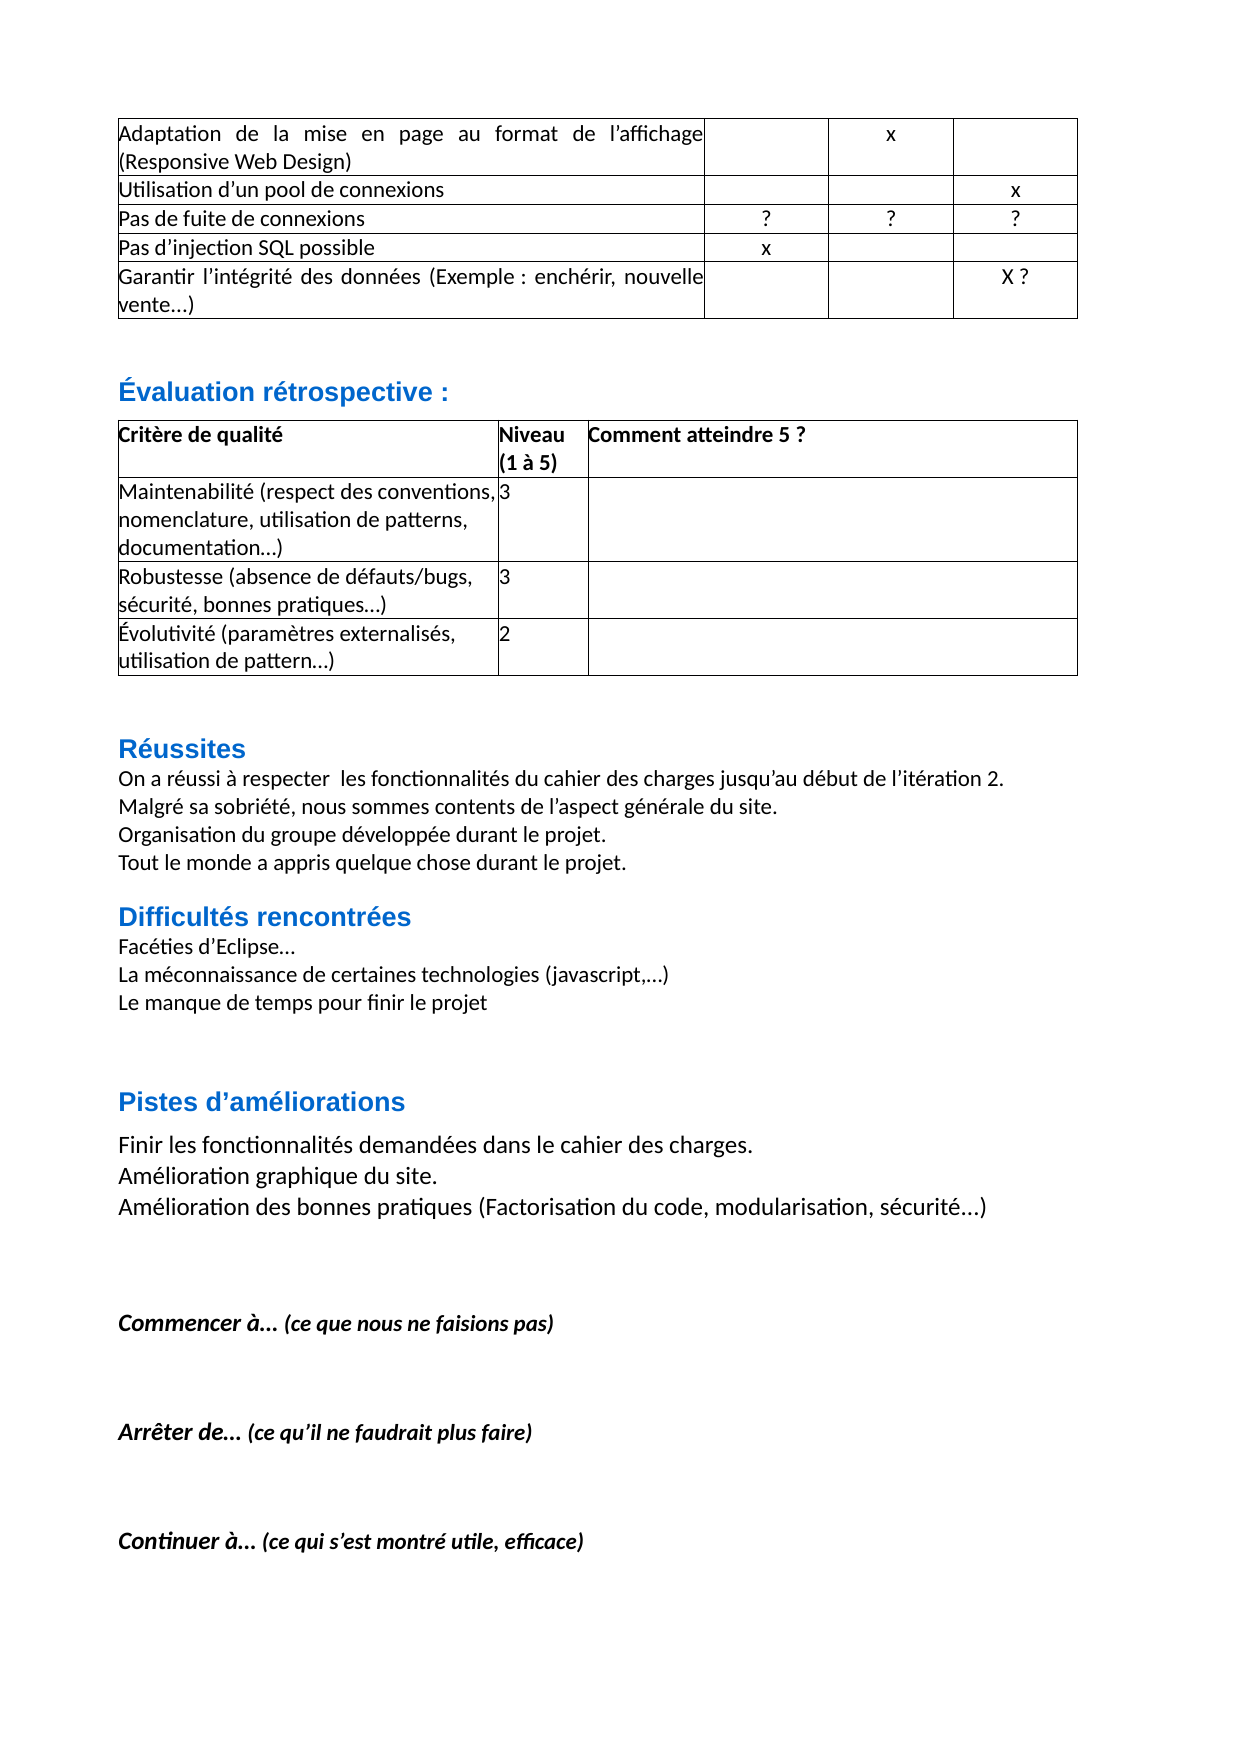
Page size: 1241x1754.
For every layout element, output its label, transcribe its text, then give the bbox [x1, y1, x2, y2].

table_cell [829, 176, 953, 204]
subtitle Évaluation rétrospective : [118, 376, 1122, 407]
table_cell [589, 478, 1077, 561]
subtitle Pistes d’améliorations [118, 1086, 1122, 1117]
table_cell x [705, 234, 828, 261]
table_cell [954, 234, 1077, 261]
subtitle Réussites On a réussi à respecter les fonctionnalités du cahier des charges jusqu’au début de l’itération 2. Malgré sa sobriété, nous sommes contents de l’aspect générale du site. Organisation du groupe développée durant le projet. Tout le monde a appris quelque chose durant le projet. [118, 733, 1122, 876]
table_cell 3 [499, 562, 588, 618]
table_cell [589, 619, 1077, 675]
table_cell x [954, 176, 1077, 204]
table_cell Pas de fuite de connexions [119, 205, 704, 232]
table_cell X ? [954, 262, 1077, 318]
text Arrêter de… (ce qu’il ne faudrait plus faire) [118, 1416, 1122, 1447]
table_cell Adaptation de la mise en page au format de l’affichage (Responsive Web Design) [119, 119, 704, 175]
table_cell [705, 176, 828, 204]
table_cell Robustesse (absence de défauts/bugs, sécurité, bonnes pratiques…) [119, 562, 498, 618]
table_cell Pas d’injection SQL possible [119, 234, 704, 261]
table_cell ? [705, 205, 828, 232]
table_cell [589, 562, 1077, 618]
table_cell x [829, 119, 953, 175]
table_header Niveau (1 à 5) [499, 421, 588, 476]
table_cell 2 [499, 619, 588, 675]
table_cell ? [829, 205, 953, 232]
table_cell ? [954, 205, 1077, 232]
table_cell Évolutivité (paramètres externalisés, utilisation de pattern…) [119, 619, 498, 675]
table_cell Garantir l’intégrité des données (Exemple : enchérir, nouvelle vente...) [119, 262, 704, 318]
table_cell [954, 119, 1077, 175]
text Finir les fonctionnalités demandées dans le cahier des charges. Amélioration graphique du site. Amélioration des bonnes pratiques (Factorisation du code, modularisation, sécurité...) [118, 1130, 1122, 1252]
table_header Critère de qualité [119, 421, 498, 476]
subtitle Difficultés rencontrées Facéties d’Eclipse… La méconnaissance de certaines technologies (javascript,…) Le manque de temps pour finir le projet [118, 901, 1122, 1016]
text Continuer à… (ce qui s’est montré utile, efficace) [118, 1525, 1122, 1556]
table_cell 3 [499, 478, 588, 561]
table_cell Utilisation d’un pool de connexions [119, 176, 704, 204]
table_cell [705, 119, 828, 175]
table_cell [829, 234, 953, 261]
table_header Comment atteindre 5 ? [589, 421, 1077, 476]
table_cell [829, 262, 953, 318]
table_cell [705, 262, 828, 318]
text Commencer à… (ce que nous ne faisions pas) [118, 1307, 1122, 1338]
table_cell Maintenabilité (respect des conventions, nomenclature, utilisation de patterns, documentation…) [119, 478, 498, 561]
